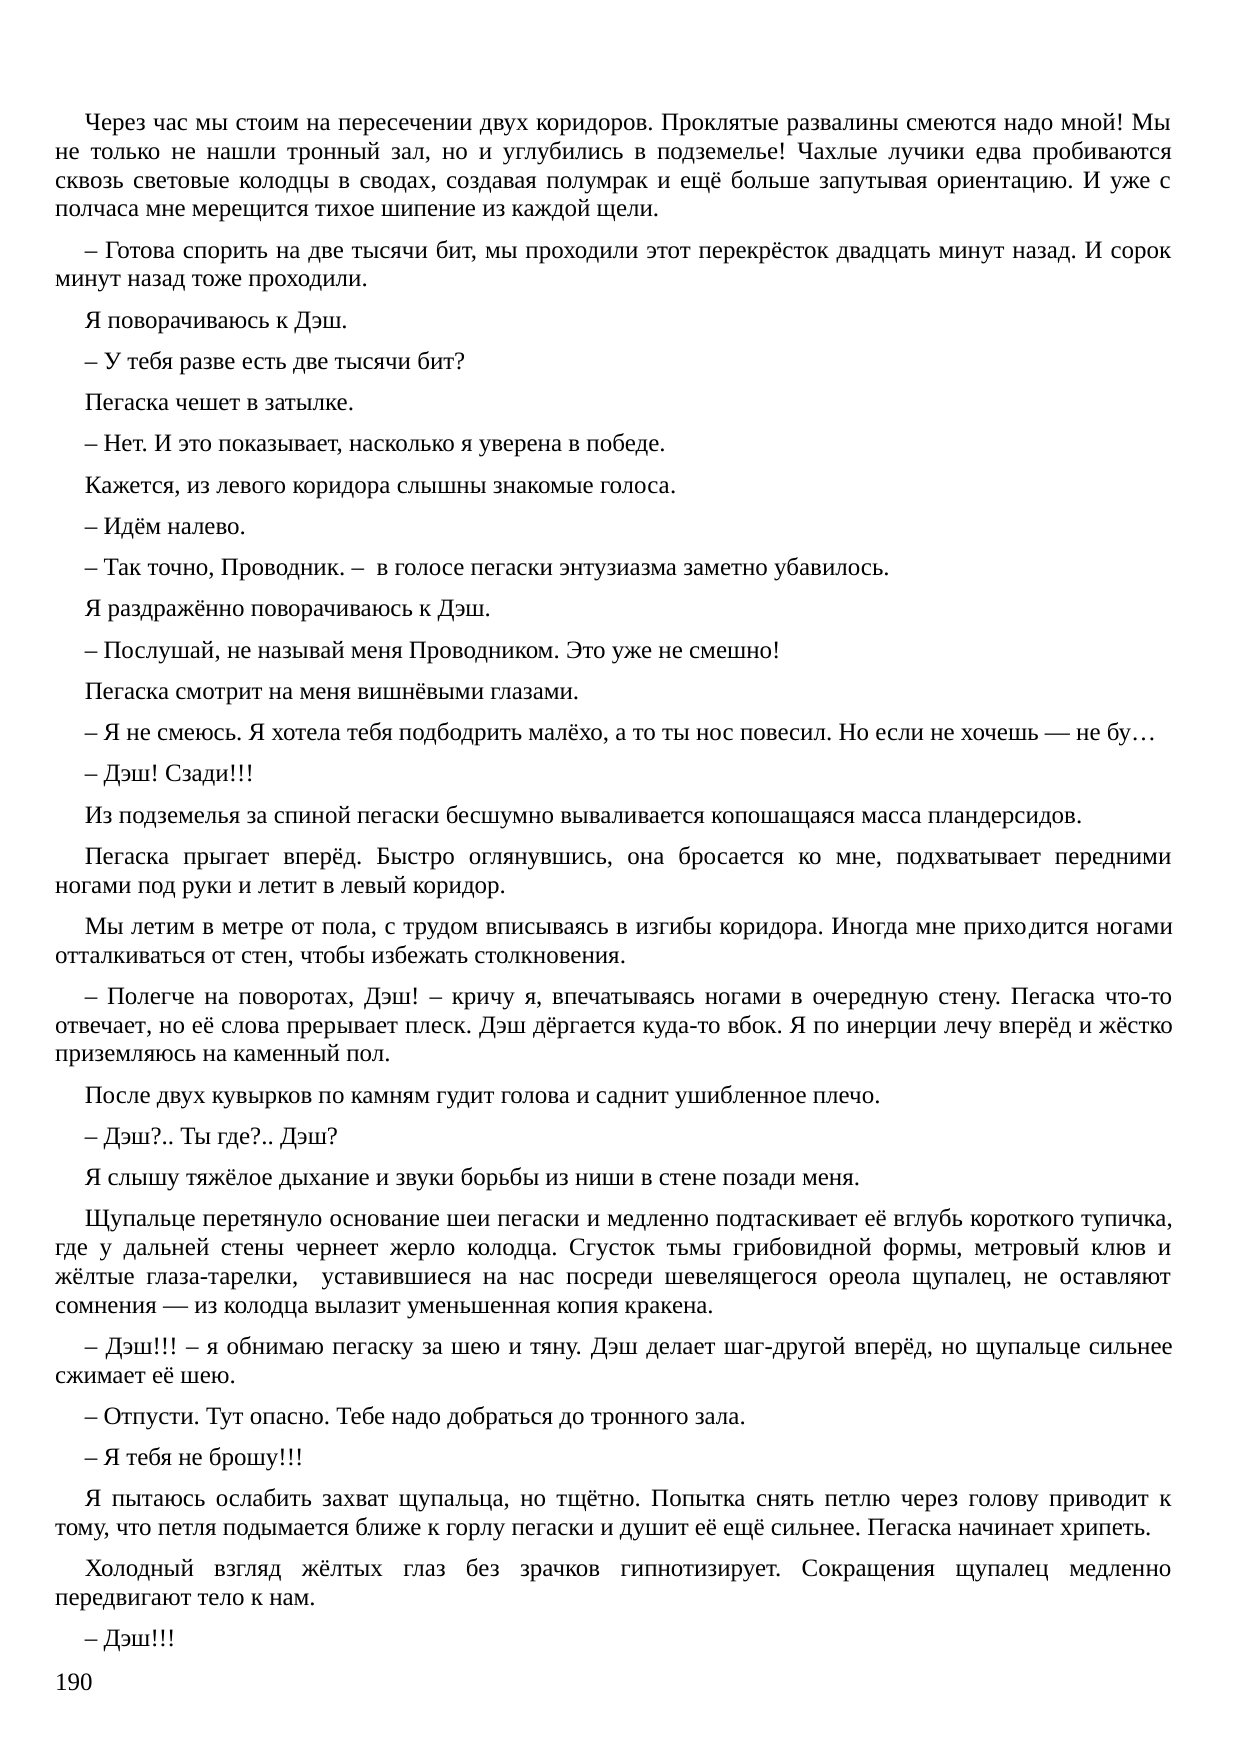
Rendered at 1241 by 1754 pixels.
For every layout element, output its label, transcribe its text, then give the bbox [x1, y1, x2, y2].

text Я раздражённо поворачиваюсь к Дэш. [55, 593, 1173, 622]
text Пегаска смотрит на меня вишнёвыми глазами. [55, 676, 1173, 705]
text – Нет. И это показывает, насколько я уверена в победе. [55, 428, 1173, 457]
text Из подземелья за спиной пегаски бесшумно вываливается копошащаяся масса пландерсидов. [55, 800, 1173, 828]
text – У тебя разве есть две тысячи бит? [55, 346, 1173, 375]
text – Я не смеюсь. Я хотела тебя подбодрить малёхо, а то ты нос повесил. Но если не хочешь — не бу… [55, 717, 1173, 746]
text После двух кувырков по камням гудит голова и саднит ушибленное плечо. [55, 1080, 1173, 1108]
text – Дэш?.. Ты где?.. Дэш? [55, 1121, 1173, 1150]
text Щупальце перетянуло основание шеи пегаски и медленно подтаскивает её вглубь короткого тупичка, где у дальней стены чернеет жерло колодца. Сгусток тьмы грибовидной формы, метровый клюв и жёлтые глаза-тарелки, уставившиеся на нас посреди шевелящегося ореола щупалец, не оставляют сомнения — из колодца вылазит уменьшенная копия кракена. [55, 1203, 1173, 1318]
text Мы летим в метре от пола, с трудом вписываясь в изгибы коридора. Иногда мне приходится ногами отталкиваться от стен, чтобы избежать столкновения. [55, 911, 1173, 968]
text – Дэш!!! – я обнимаю пегаску за шею и тяну. Дэш делает шаг-другой вперёд, но щупальце сильнее сжимает её шею. [55, 1331, 1173, 1388]
text Кажется, из левого коридора слышны знакомые голоса. [55, 470, 1173, 498]
text Пегаска чешет в затылке. [55, 387, 1173, 416]
text Через час мы стоим на пересечении двух коридоров. Проклятые развалины смеются надо мной! Мы не только не нашли тронный зал, но и углубились в подземелье! Чахлые лучики едва пробиваются сквозь световые колодцы в сводах, создавая полумрак и ещё больше запутывая ориентацию. И уже с полчаса мне мерещится тихое шипение из каждой щели. [55, 107, 1173, 222]
text Я слышу тяжёлое дыхание и звуки борьбы из ниши в стене позади меня. [55, 1162, 1173, 1191]
text – Дэш! Сзади!!! [55, 758, 1173, 787]
text – Отпусти. Тут опасно. Тебе надо добраться до тронного зала. [55, 1401, 1173, 1430]
text Холодный взгляд жёлтых глаз без зрачков гипнотизирует. Сокращения щупалец медленно передвигают тело к нам. [55, 1553, 1173, 1611]
text – Дэш!!! [55, 1623, 1173, 1652]
text Я пытаюсь ослабить захват щупальца, но тщётно. Попытка снять петлю через голову приводит к тому, что петля подымается ближе к горлу пегаски и душит её ещё сильнее. Пегаска начинает хрипеть. [55, 1483, 1173, 1541]
text – Идём налево. [55, 511, 1173, 540]
text – Готова спорить на две тысячи бит, мы проходили этот перекрёсток двадцать минут назад. И сорок минут назад тоже проходили. [55, 235, 1173, 292]
text – Так точно, Проводник. – в голосе пегаски энтузиазма заметно убавилось. [55, 552, 1173, 581]
text – Я тебя не брошу!!! [55, 1442, 1173, 1471]
text – Послушай, не называй меня Проводником. Это уже не смешно! [55, 635, 1173, 663]
text – Полегче на поворотах, Дэш! – кричу я, впечатываясь ногами в очередную стену. Пегаска что-то отвечает, но её слова прерывает плеск. Дэш дёргается куда-то вбок. Я по инерции лечу вперёд и жёстко приземляюсь на каменный пол. [55, 981, 1173, 1067]
text Пегаска прыгает вперёд. Быстро оглянувшись, она бросается ко мне, подхватывает передними ногами под руки и летит в левый коридор. [55, 841, 1173, 898]
text Я поворачиваюсь к Дэш. [55, 305, 1173, 333]
